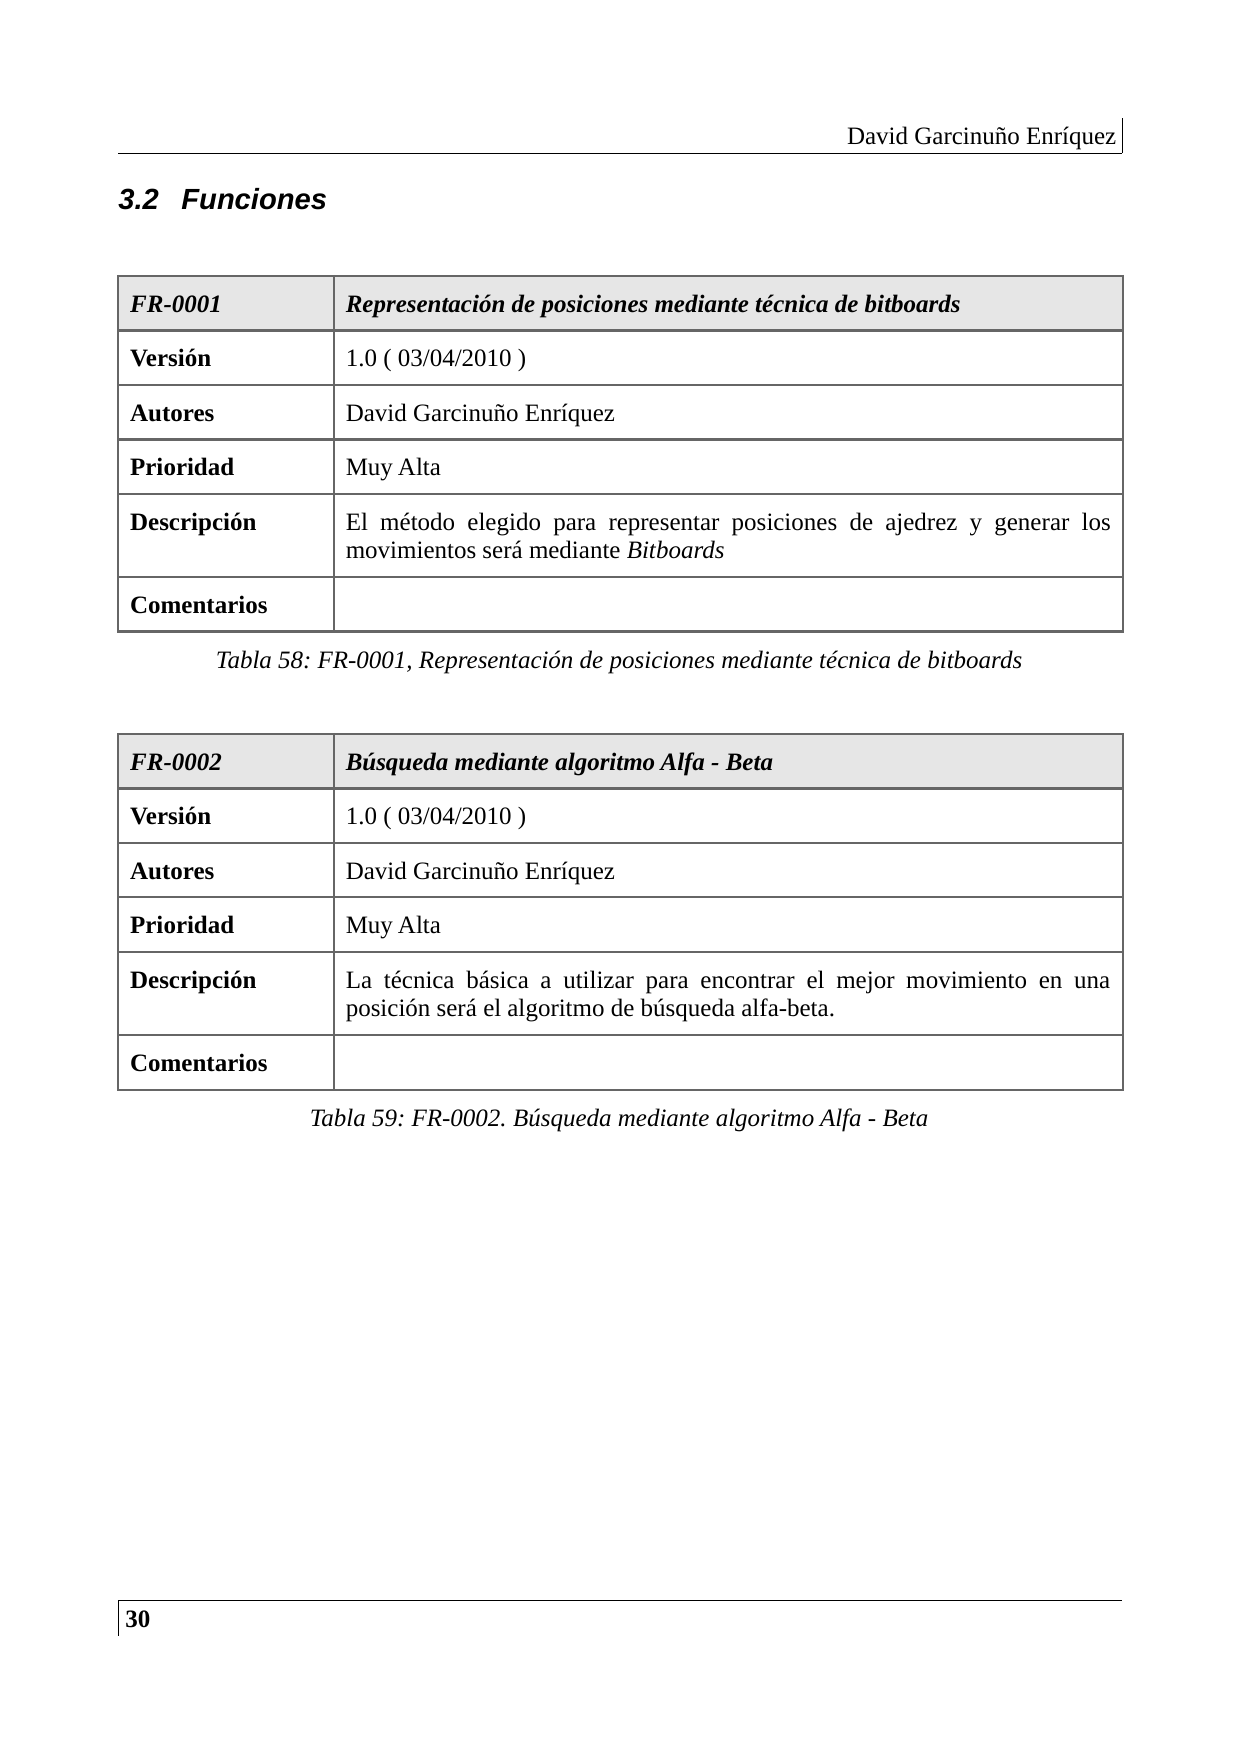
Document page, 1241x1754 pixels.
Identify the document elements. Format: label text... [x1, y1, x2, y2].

table_cell Prioridad [119, 898, 333, 951]
table_cell Prioridad [119, 441, 333, 493]
table_cell [335, 578, 1122, 630]
table_cell Autores [119, 386, 333, 438]
table_header FR-0001 [119, 277, 333, 329]
table_cell Muy Alta [335, 898, 1122, 951]
table_cell Comentarios [119, 578, 333, 630]
table_header Representación de posiciones mediante técnica de bitboards [335, 277, 1122, 329]
table_header Búsqueda mediante algoritmo Alfa - Beta [335, 735, 1122, 787]
table_header FR-0002 [119, 735, 333, 787]
table_cell 1.0 ( 03/04/2010 ) [335, 332, 1122, 384]
table_cell Descripción [119, 953, 333, 1034]
text Tabla 59: FR-0002. Búsqueda mediante algoritmo Alfa - Beta [118, 1103, 1122, 1132]
table_cell Versión [119, 332, 333, 384]
table_cell David Garcinuño Enríquez [335, 844, 1122, 896]
subtitle Funciones [118, 182, 1122, 216]
table_cell Descripción [119, 495, 333, 576]
table_cell El método elegido para representar posiciones de ajedrez y generar los movimientos será mediante Bitboards [335, 495, 1122, 576]
table_cell Comentarios [119, 1036, 333, 1088]
table_cell Muy Alta [335, 441, 1122, 493]
table_cell [335, 1036, 1122, 1088]
text Tabla 58: FR-0001, Representación de posiciones mediante técnica de bitboards [118, 645, 1122, 674]
table_cell Versión [119, 790, 333, 842]
table_cell La técnica básica a utilizar para encontrar el mejor movimiento en una posición será el algoritmo de búsqueda alfa-beta. [335, 953, 1122, 1034]
table_cell David Garcinuño Enríquez [335, 386, 1122, 438]
table_cell Autores [119, 844, 333, 896]
table_cell 1.0 ( 03/04/2010 ) [335, 790, 1122, 842]
